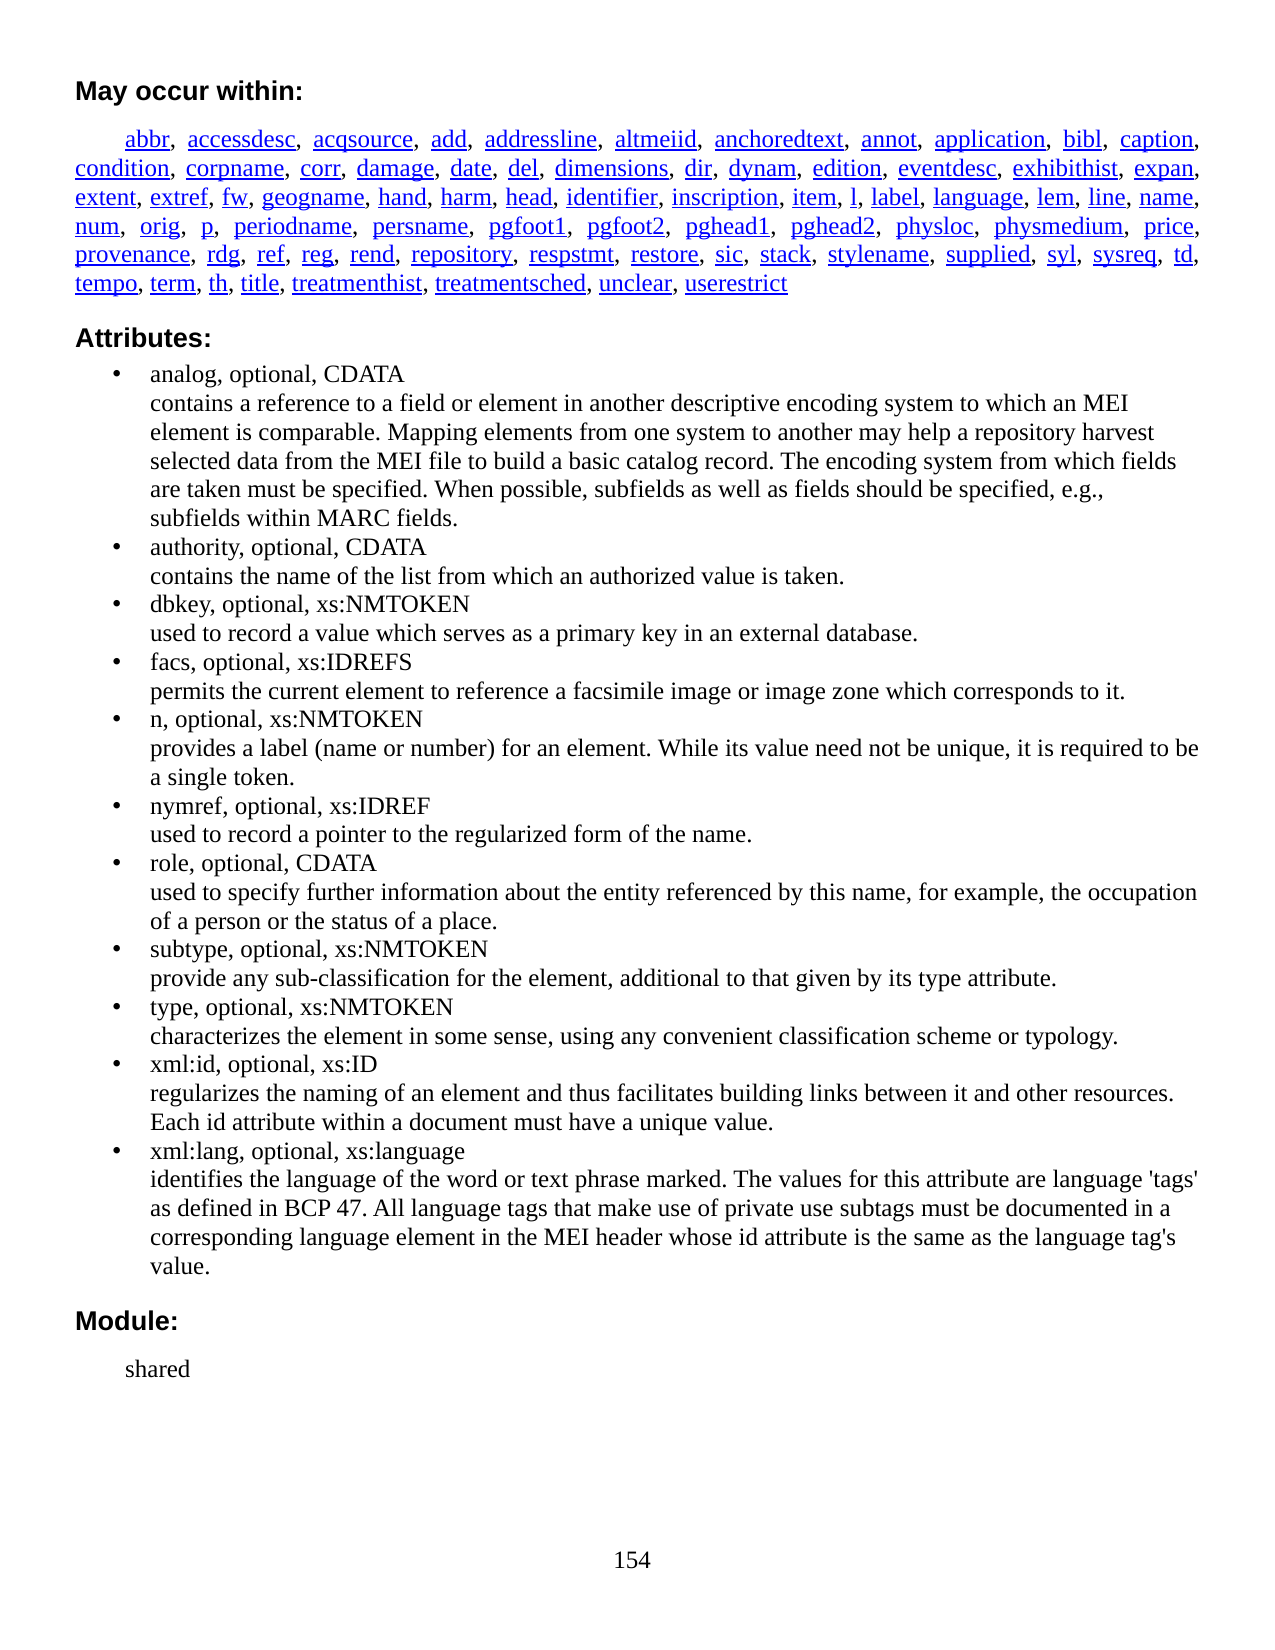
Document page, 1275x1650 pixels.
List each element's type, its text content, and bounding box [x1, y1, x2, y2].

text abbr, accessdesc, acqsource, add, addressline, altmeiid, anchoredtext, annot, application, bibl, caption, condition, corpname, corr, damage, date, del, dimensions, dir, dynam, edition, eventdesc, exhibithist, expan, extent, extref, fw, geogname, hand, harm, head, identifier, inscription, item, l, label, language, lem, line, name, num, orig, p, periodname, persname, pgfoot1, pgfoot2, pghead1, pghead2, physloc, physmedium, price, provenance, rdg, ref, reg, rend, repository, respstmt, restore, sic, stack, stylename, supplied, syl, sysreq, td, tempo, term, th, title, treatmenthist, treatmentsched, unclear, userestrict [75, 124, 1200, 297]
list analog, optional, CDATA contains a reference to a field or element in another descriptive encoding system to which an MEI element is comparable. Mapping elements from one system to another may help a repository harvest selected data from the MEI file to build a basic catalog record. The encoding system from which fields are taken must be specified. When possible, subfields as well as fields should be specified, e.g., subfields within MARC fields. [112, 359, 1200, 532]
list xml:id, optional, xs:ID regularizes the naming of an element and thus facilitates building links between it and other resources. Each id attribute within a document must have a unique value. [112, 1049, 1200, 1136]
list dbkey, optional, xs:NMTOKEN used to record a value which serves as a primary key in an external database. [112, 589, 1200, 647]
list role, optional, CDATA used to specify further information about the entity referenced by this name, for example, the occupation of a person or the status of a place. [112, 848, 1200, 934]
list n, optional, xs:NMTOKEN provides a label (name or number) for an element. While its value need not be unique, it is required to be a single token. [112, 704, 1200, 791]
list nymref, optional, xs:IDREF used to record a pointer to the regularized form of the name. [112, 791, 1200, 848]
text shared [75, 1354, 1200, 1383]
list facs, optional, xs:IDREFS permits the current element to reference a facsimile image or image zone which corresponds to it. [112, 647, 1200, 704]
subtitle May occur within: [75, 75, 1200, 106]
list authority, optional, CDATA contains the name of the list from which an authorized value is taken. [112, 532, 1200, 589]
list xml:lang, optional, xs:language identifies the language of the word or text phrase marked. The values for this attribute are language 'tags' as defined in BCP 47. All language tags that make use of private use subtags must be documented in a corresponding language element in the MEI header whose id attribute is the same as the language tag's value. [112, 1136, 1200, 1279]
list type, optional, xs:NMTOKEN characterizes the element in some sense, using any convenient classification scheme or typology. [112, 992, 1200, 1049]
subtitle Attributes: [75, 322, 1200, 353]
list subtype, optional, xs:NMTOKEN provide any sub-classification for the element, additional to that given by its type attribute. [112, 934, 1200, 992]
subtitle Module: [75, 1304, 1200, 1336]
